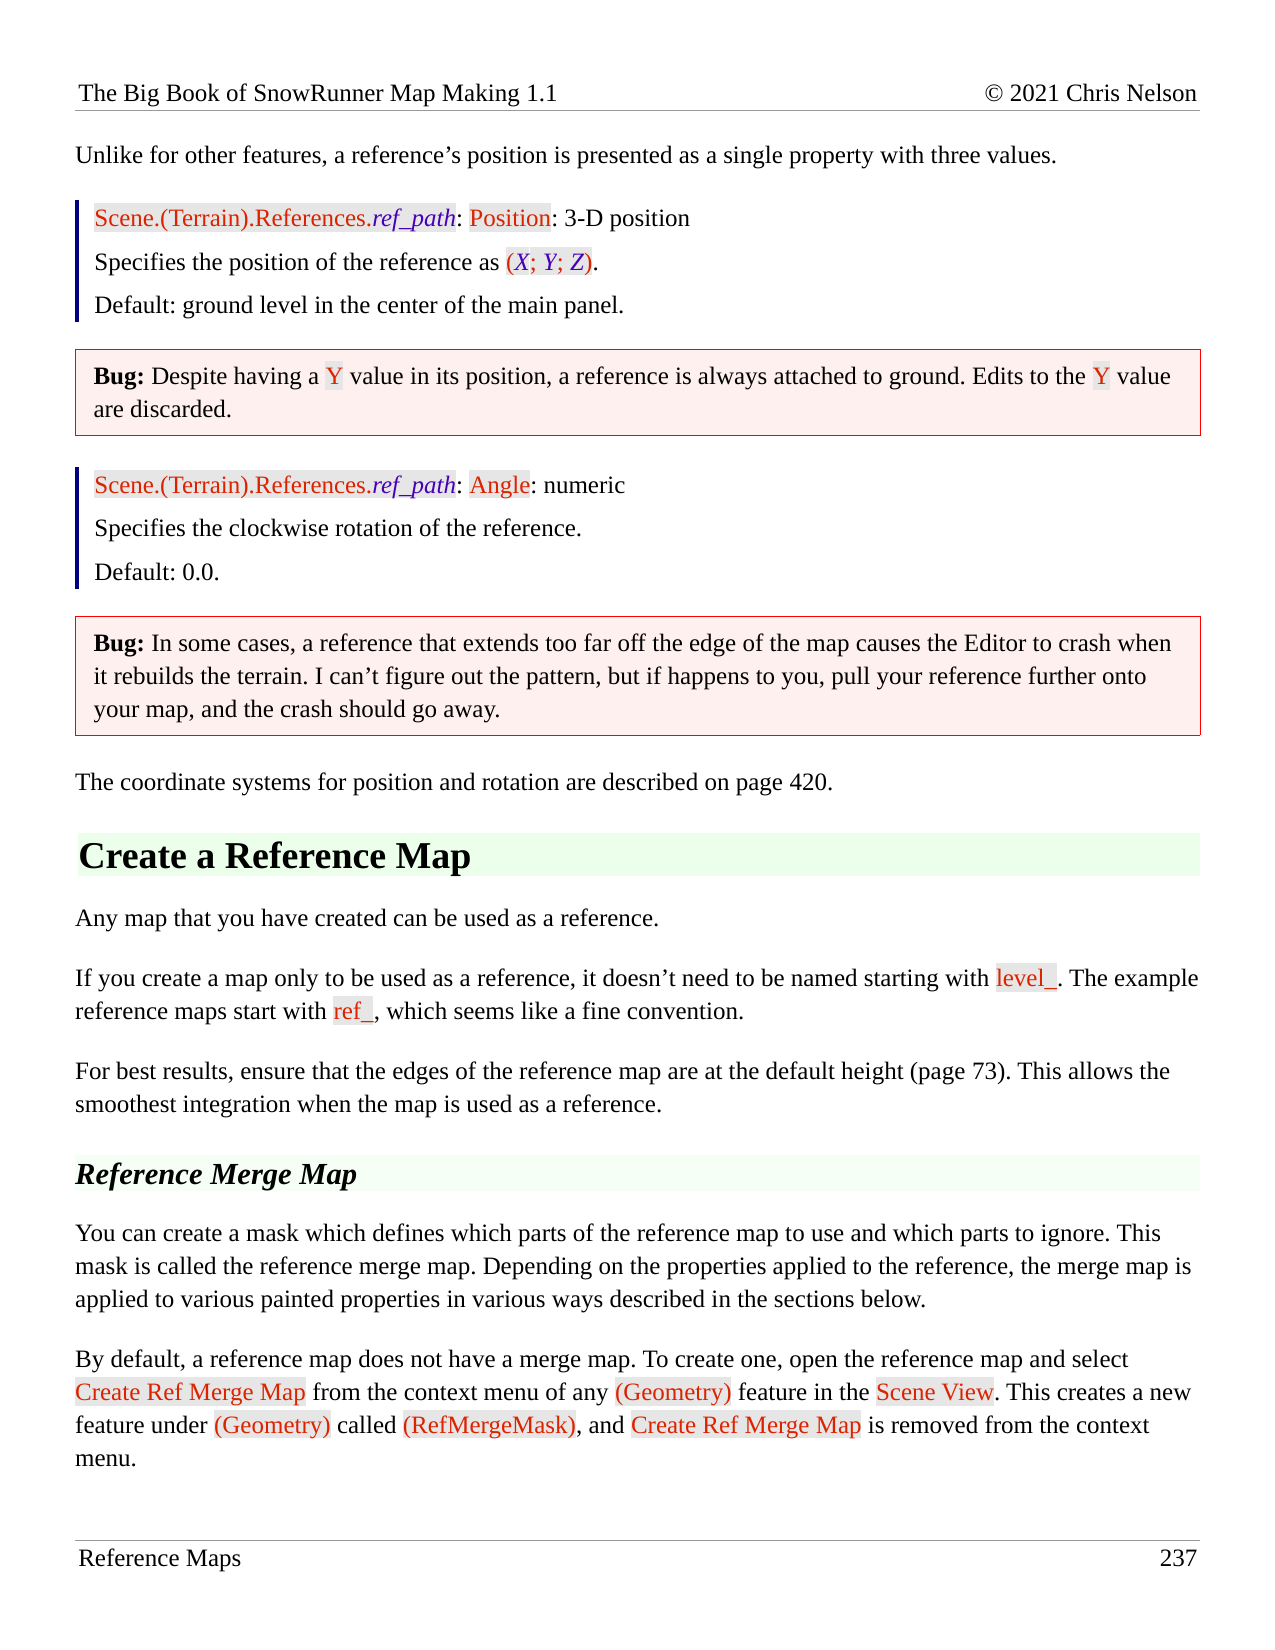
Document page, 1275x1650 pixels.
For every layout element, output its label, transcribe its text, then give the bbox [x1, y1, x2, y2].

text Scene.(Terrain).References.ref_path: Angle: numeric [79, 467, 1200, 498]
subtitle Reference Merge Map [75, 1155, 1200, 1191]
subtitle Create a Reference Map [78, 833, 1200, 876]
text Specifies the clockwise rotation of the reference. [79, 511, 1200, 542]
text Specifies the position of the reference as (X; Y; Z). [79, 244, 1200, 275]
list Despite having a Y value in its position, a reference is always attached to ground. Edits to the Y value are discarded. [76, 350, 1200, 435]
text Unlike for other features, a reference’s position is presented as a single property with three values. [75, 140, 1200, 169]
text Scene.(Terrain).References.ref_path: Position: 3‑D position [79, 200, 1200, 232]
text For best results, ensure that the edges of the reference map are at the default height (page 73). This allows the smoothest integration when the map is used as a reference. [75, 1056, 1200, 1118]
list In some cases, a reference that extends too far off the edge of the map causes the Editor to crash when it rebuilds the terrain. I can’t figure out the pattern, but if happens to you, pull your reference further onto your map, and the crash should go away. [76, 617, 1200, 735]
text If you create a map only to be used as a reference, it doesn’t need to be named starting with level_. The example reference maps start with ref_, which seems like a fine convention. [75, 963, 1200, 1025]
text Default: 0.0. [79, 554, 1200, 589]
text The coordinate systems for position and rotation are described on page 420. [75, 767, 1200, 795]
text You can create a mask which defines which parts of the reference map to use and which parts to ignore. This mask is called the reference merge map. Depending on the properties applied to the reference, the merge map is applied to various painted properties in various ways described in the sections below. [75, 1218, 1200, 1312]
text By default, a reference map does not have a merge map. To create one, open the reference map and select Create Ref Merge Map from the context menu of any (Geometry) feature in the Scene View. This creates a new feature under (Geometry) called (RefMergeMask), and Create Ref Merge Map is removed from the context menu. [75, 1344, 1200, 1472]
text Any map that you have created can be used as a reference. [75, 903, 1200, 932]
text Default: ground level in the center of the main panel. [79, 287, 1200, 322]
